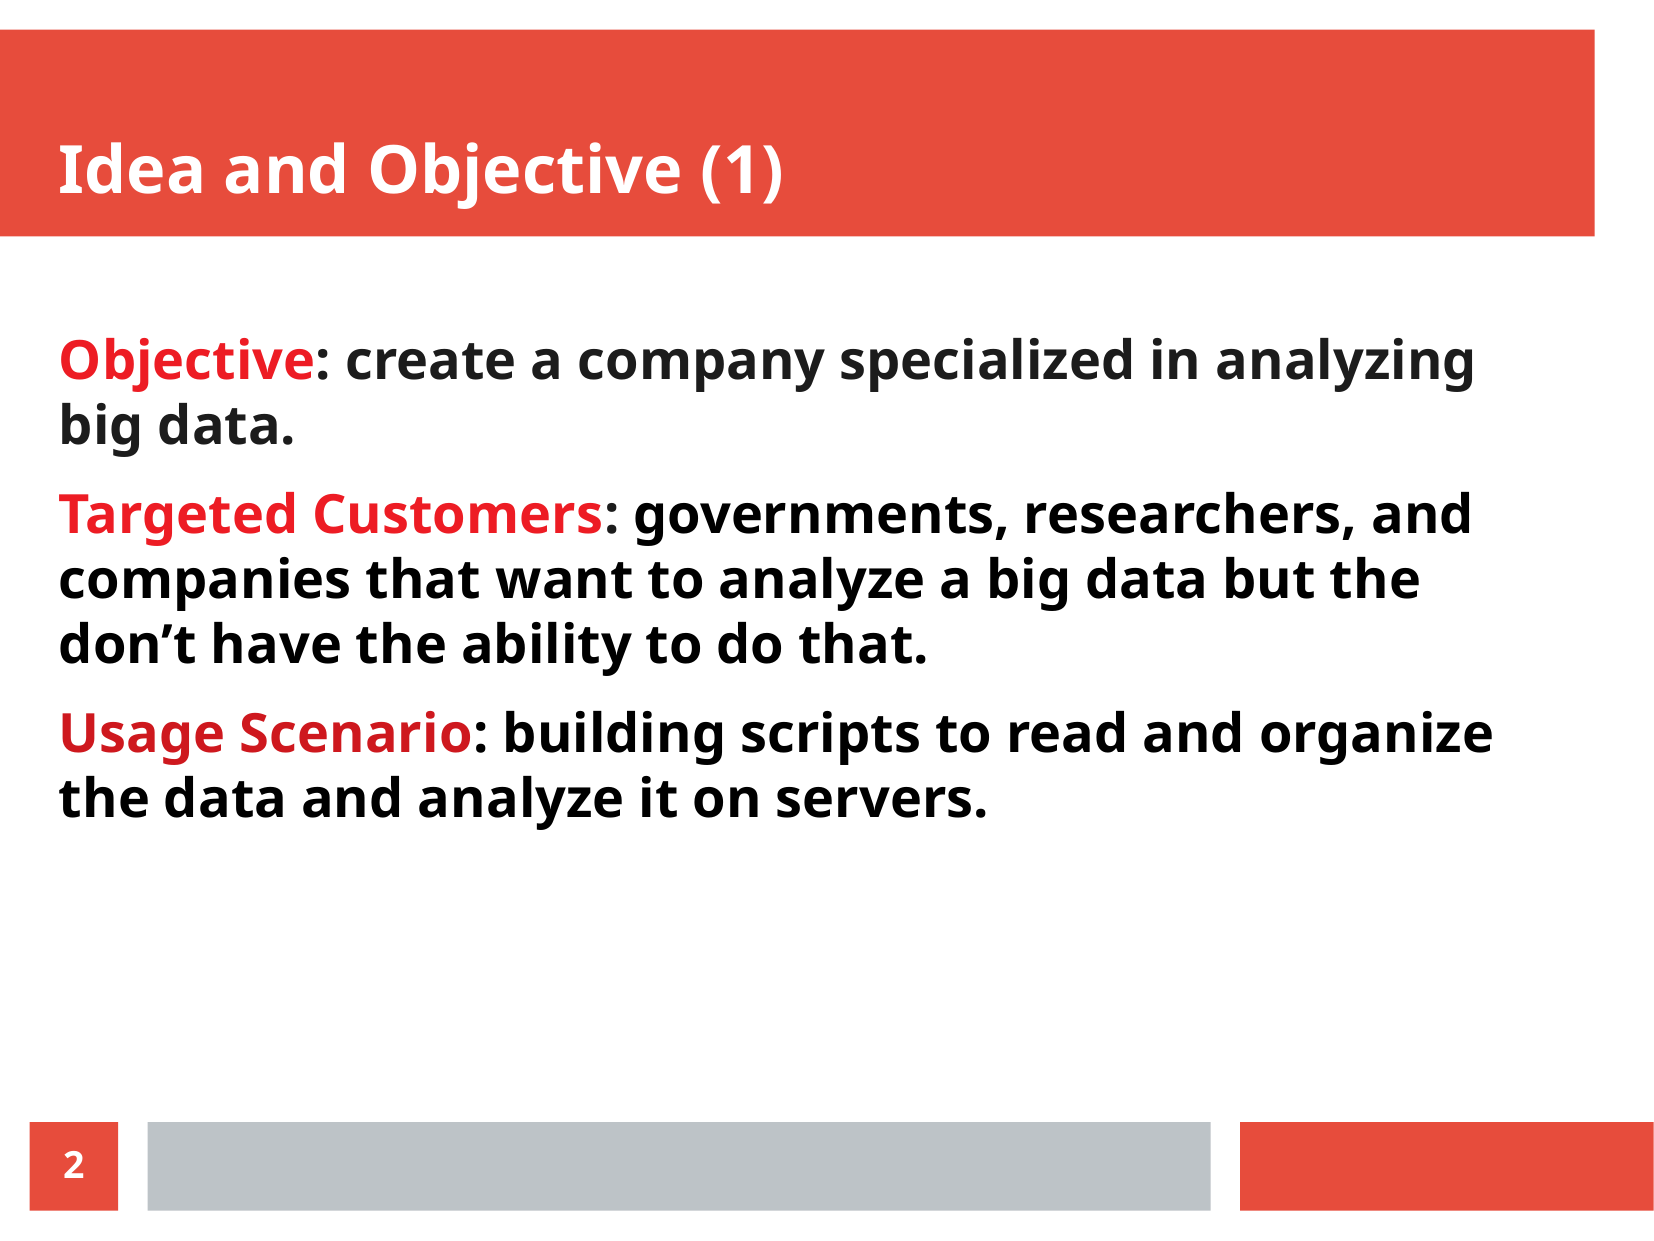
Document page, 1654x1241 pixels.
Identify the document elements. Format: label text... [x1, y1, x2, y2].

text_box [29, 1122, 119, 1211]
list Objective: create a company specialized in analyzing big data. Targeted Customers: governments, researchers, and companies that want to analyze a big data but the don’t have the ability to do that. Usage Scenario: building scripts to read and organize the data and analyze it on servers. [59, 324, 1565, 1093]
title Idea and Objective (1) [59, 59, 1595, 207]
